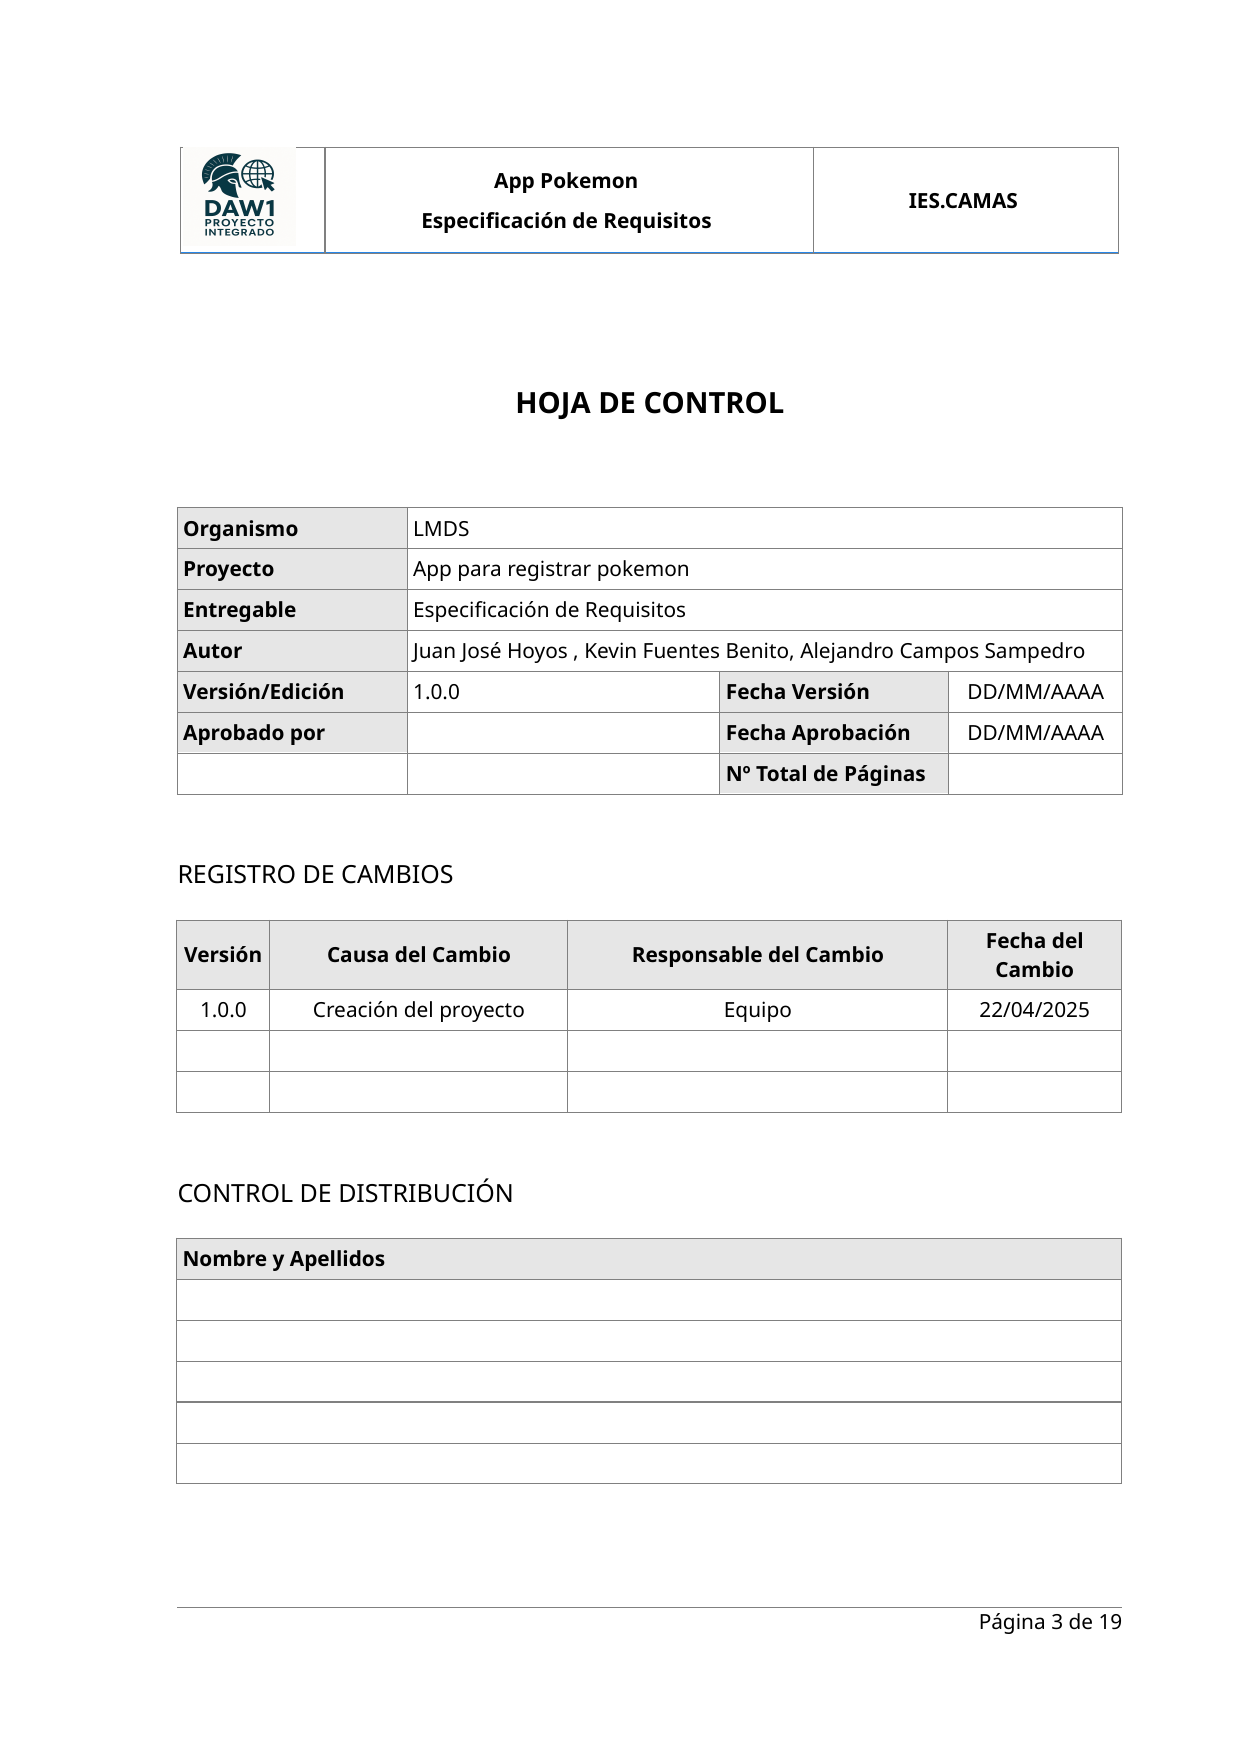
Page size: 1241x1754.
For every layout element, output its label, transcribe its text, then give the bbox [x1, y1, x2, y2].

table_cell [948, 1072, 1121, 1112]
table_cell [949, 754, 1122, 793]
table_cell Juan José Hoyos , Kevin Fuentes Benito, Alejandro Campos Sampedro [408, 631, 1122, 671]
table_cell Proyecto [178, 549, 407, 589]
table_cell App para registrar pokemon [408, 549, 1122, 589]
table_header Causa del Cambio [270, 921, 567, 989]
text HOJA DE CONTROL [177, 382, 1122, 422]
table_cell [568, 1072, 947, 1112]
table_cell [948, 1031, 1121, 1071]
table_header LMDS [408, 508, 1122, 548]
table_cell 1.0.0 [408, 672, 719, 712]
table_cell [177, 1031, 269, 1071]
table_cell [177, 1403, 1121, 1442]
table_header Versión [177, 921, 269, 989]
table_header Nombre y Apellidos [177, 1239, 1121, 1279]
table_cell [177, 1280, 1121, 1319]
table_cell [270, 1072, 567, 1112]
table_cell DD/MM/AAAA [949, 672, 1122, 712]
table_header Organismo [178, 508, 407, 548]
picture [183, 147, 296, 246]
table_cell 22/04/2025 [948, 990, 1121, 1030]
table_cell Equipo [568, 990, 947, 1030]
table_cell Versión/Edición [178, 672, 407, 712]
table_cell Creación del proyecto [270, 990, 567, 1030]
table_cell [177, 1321, 1121, 1361]
table_cell Nº Total de Páginas [720, 754, 948, 793]
table_cell Entregable [178, 590, 407, 630]
table_cell Autor [178, 631, 407, 671]
table_cell [408, 713, 719, 752]
text REGISTRO DE CAMBIOS [177, 857, 1122, 891]
table_cell [177, 1444, 1121, 1483]
text CONTROL DE DISTRIBUCIÓN [177, 1175, 1122, 1209]
table_cell [568, 1031, 947, 1071]
table_header Responsable del Cambio [568, 921, 947, 989]
table_cell [178, 754, 407, 793]
table_cell [270, 1031, 567, 1071]
table_cell [177, 1072, 269, 1112]
table_cell Aprobado por [178, 713, 407, 752]
table_cell Especificación de Requisitos [408, 590, 1122, 630]
table_cell [177, 1362, 1121, 1401]
table_cell DD/MM/AAAA [949, 713, 1122, 752]
table_cell [408, 754, 719, 793]
table_cell 1.0.0 [177, 990, 269, 1030]
table_cell Fecha Aprobación [720, 713, 948, 752]
table_cell Fecha Versión [720, 672, 948, 712]
table_header Fecha del Cambio [948, 921, 1121, 989]
